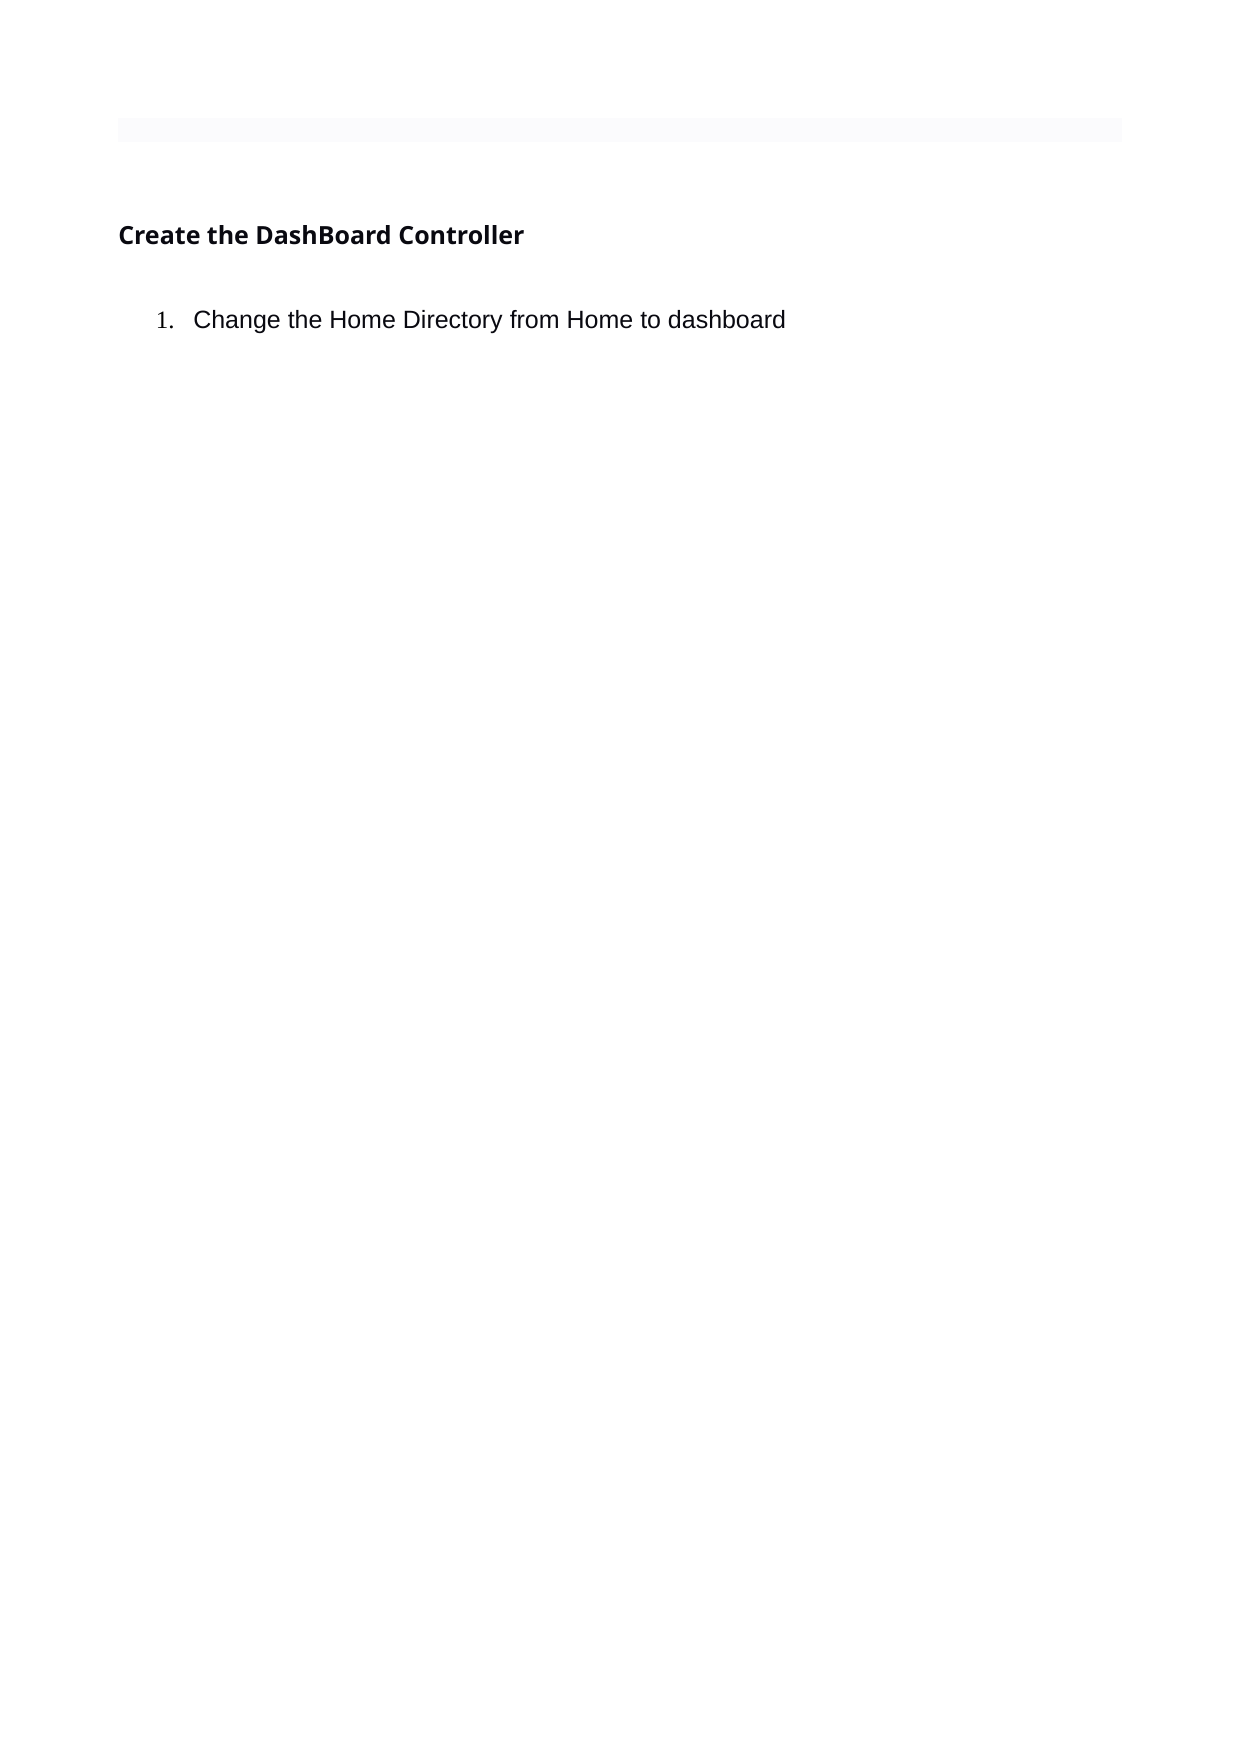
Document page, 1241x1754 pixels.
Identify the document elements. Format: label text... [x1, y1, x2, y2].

list Change the Home Directory from Home to dashboard [156, 305, 1122, 334]
subtitle Create the DashBoard Controller [118, 217, 1122, 252]
